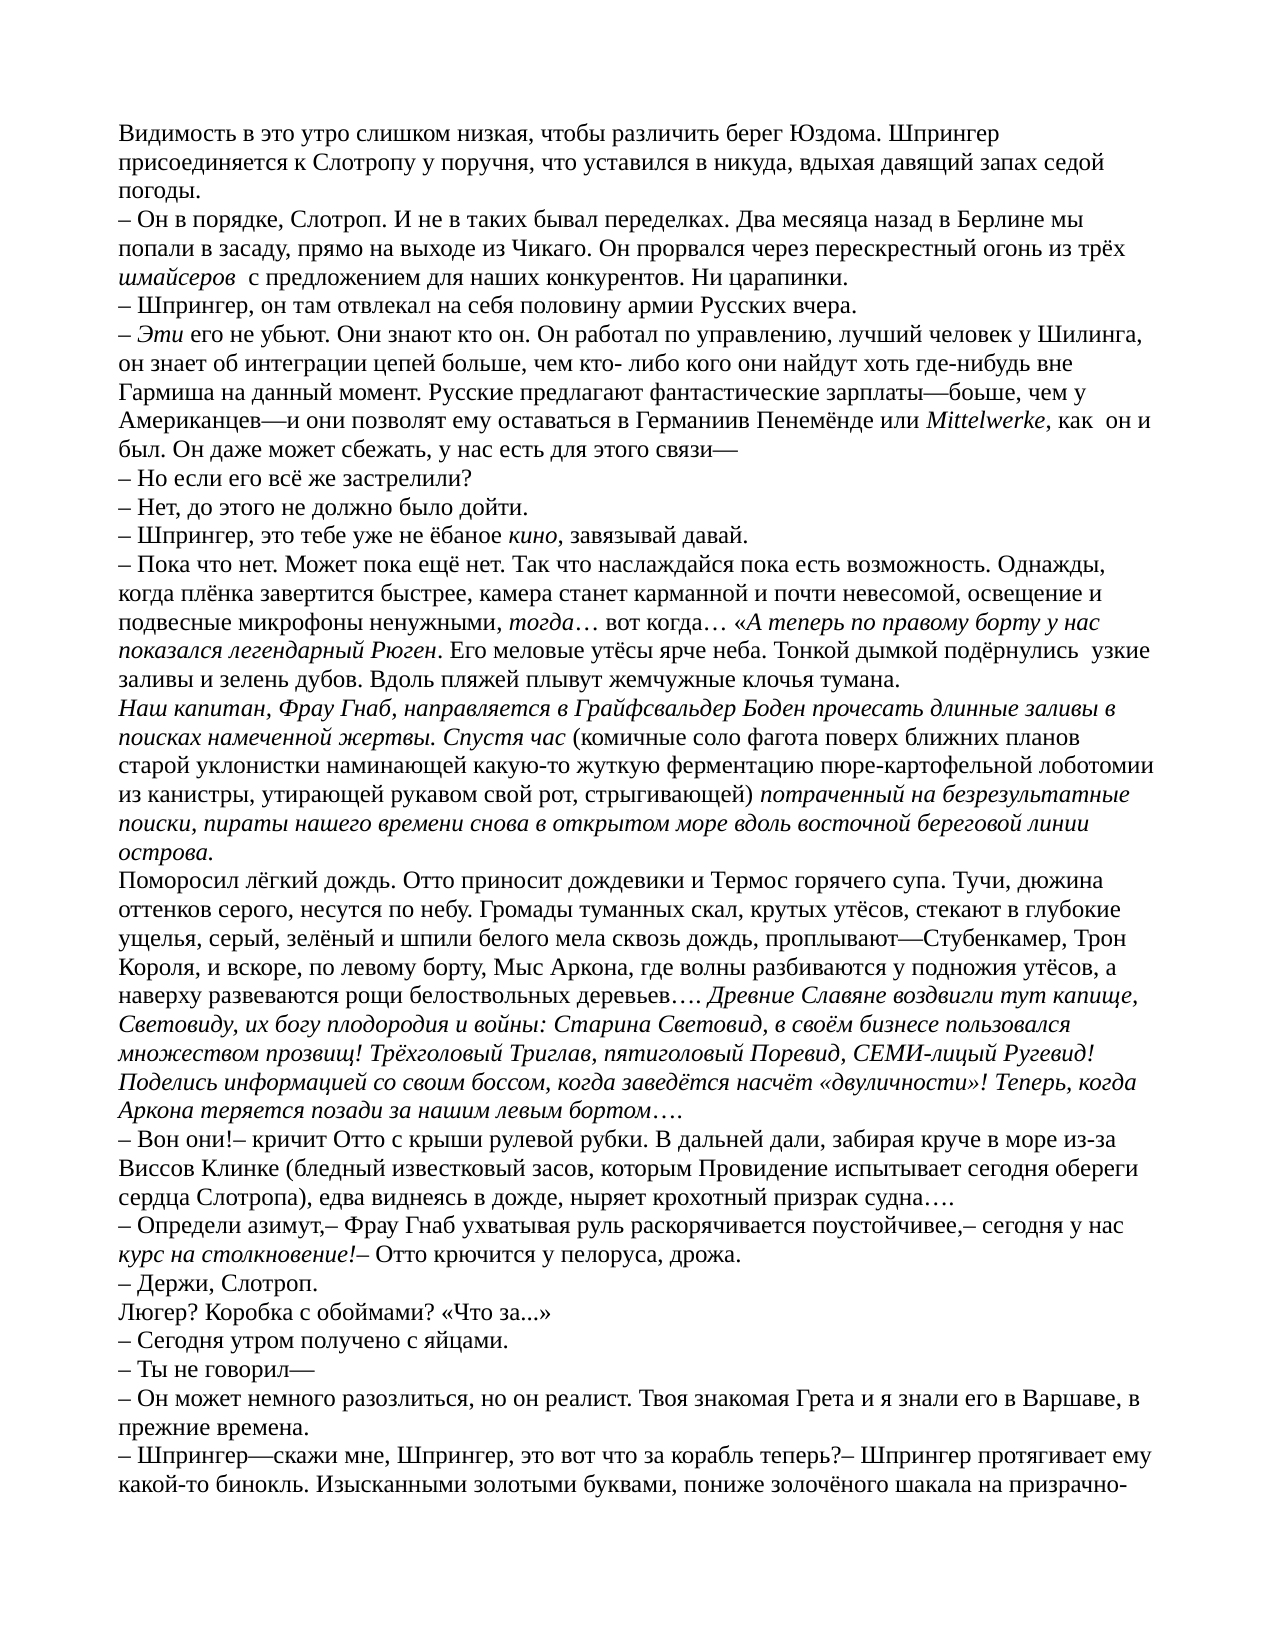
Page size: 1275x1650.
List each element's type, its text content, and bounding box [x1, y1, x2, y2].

text – Определи азимут,– Фрау Гнаб ухватывая руль раскорячивается поустойчивее,– сегодня у нас курс на столкновение!– Отто крючится у пелоруса, дрожа. [118, 1211, 1157, 1268]
text – Но если его всё же застрелили? [118, 463, 1157, 492]
text – Сегодня утром получено с яйцами. [118, 1326, 1157, 1354]
text – Он может немного разозлиться, но он реалист. Твоя знакомая Грета и я знали его в Варшаве, в прежние времена. [118, 1383, 1157, 1441]
text – Пока что нет. Может пока ещё нет. Так что наслаждайся пока есть возможность. Однажды, когда плёнка завертится быстрее, камера станет карманной и почти невесомой, освещение и подвесные микрофоны ненужными, тогда… вот когда… «А теперь по правому борту у нас показался легендарный Рюген. Его меловые утёсы ярче неба. Тонкой дымкой подёрнулись узкие заливы и зелень дубов. Вдоль пляжей плывут жемчужные клочья тумана. [118, 549, 1157, 693]
text Видимость в это утро слишком низкая, чтобы различить берег Юздома. Шпрингер присоединяется к Слотропу у поручня, что уставился в никуда, вдыхая давящий запах седой погоды. [118, 118, 1157, 204]
text Люгер? Коробка с обоймами? «Что за...» [118, 1297, 1157, 1326]
text Поморосил лёгкий дождь. Отто приносит дождевики и Термос горячего супа. Тучи, дюжина оттенков серого, несутся по небу. Громады туманных скал, крутых утёсов, стекают в глубокие ущелья, серый, зелёный и шпили белого мела сквозь дождь, проплывают—Стубенкамер, Трон Короля, и вскоре, по левому борту, Мыс Аркона, где волны разбиваются у подножия утёсов, а наверху развеваются рощи белоствольных деревьев…. Древние Славяне воздвигли тут капище, Световиду, их богу плодородия и войны: Старина Световид, в своём бизнесе пользовался множеством прозвищ! Трёхголовый Триглав, пятиголовый Поревид, СЕМИ-лицый Ругевид! Поделись информацией со своим боссом, когда заведётся насчёт «двуличности»! Теперь, когда Аркона теряется позади за нашим левым бортом…. [118, 866, 1157, 1124]
text – Нет, до этого не должно было дойти. [118, 492, 1157, 521]
text – Он в порядке, Слотроп. И не в таких бывал переделках. Два месяяца назад в Берлине мы попали в засаду, прямо на выходе из Чикаго. Он прорвался через перескрестный огонь из трёх шмайсеров с предложением для наших конкурентов. Ни царапинки. [118, 204, 1157, 291]
text – Ты не говорил— [118, 1354, 1157, 1383]
text Наш капитан, Фрау Гнаб, направляется в Грайфсвальдер Боден прочесать длинные заливы в поисках намеченной жертвы. Спустя час (комичные соло фагота поверх ближних планов старой уклонистки наминающей какую-то жуткую ферментацию пюре-картофельной лоботомии из канистры, утирающей рукавом свой рот, стрыгивающей) потраченный на безрезультатные поиски, пираты нашего времени снова в открытом море вдоль восточной береговой линии острова. [118, 693, 1157, 866]
text – Шпрингер, это тебе уже не ёбаное кино, завязывай давай. [118, 521, 1157, 549]
text – Эти его не убьют. Они знают кто он. Он работал по управлению, лучший человек у Шилинга, он знает об интеграции цепей больше, чем кто- либо кого они найдут хоть где-нибудь вне Гармиша на данный момент. Русские предлагают фантастические зарплаты—боьше, чем у Американцев—и они позволят ему оставаться в Германиив Пенемёнде или Mittelwerke, как он и был. Он даже может сбежать, у нас есть для этого связи— [118, 319, 1157, 463]
text – Вон они!– кричит Отто с крыши рулевой рубки. В дальней дали, забирая круче в море из-за Виссов Клинке (бледный известковый засов, которым Провидение испытывает сегодня обереги сердца Слотропа), едва виднеясь в дожде, ныряет крохотный призрак судна…. [118, 1124, 1157, 1211]
text – Держи, Слотроп. [118, 1268, 1157, 1297]
text – Шпрингер, он там отвлекал на себя половину армии Русских вчера. [118, 291, 1157, 319]
text – Шпрингер—скажи мне, Шпрингер, это вот что за корабль теперь?– Шпрингер протягивает ему какой-то бинокль. Изысканными золотыми буквами, пониже золочёного шакала на призрачно- [118, 1441, 1157, 1498]
